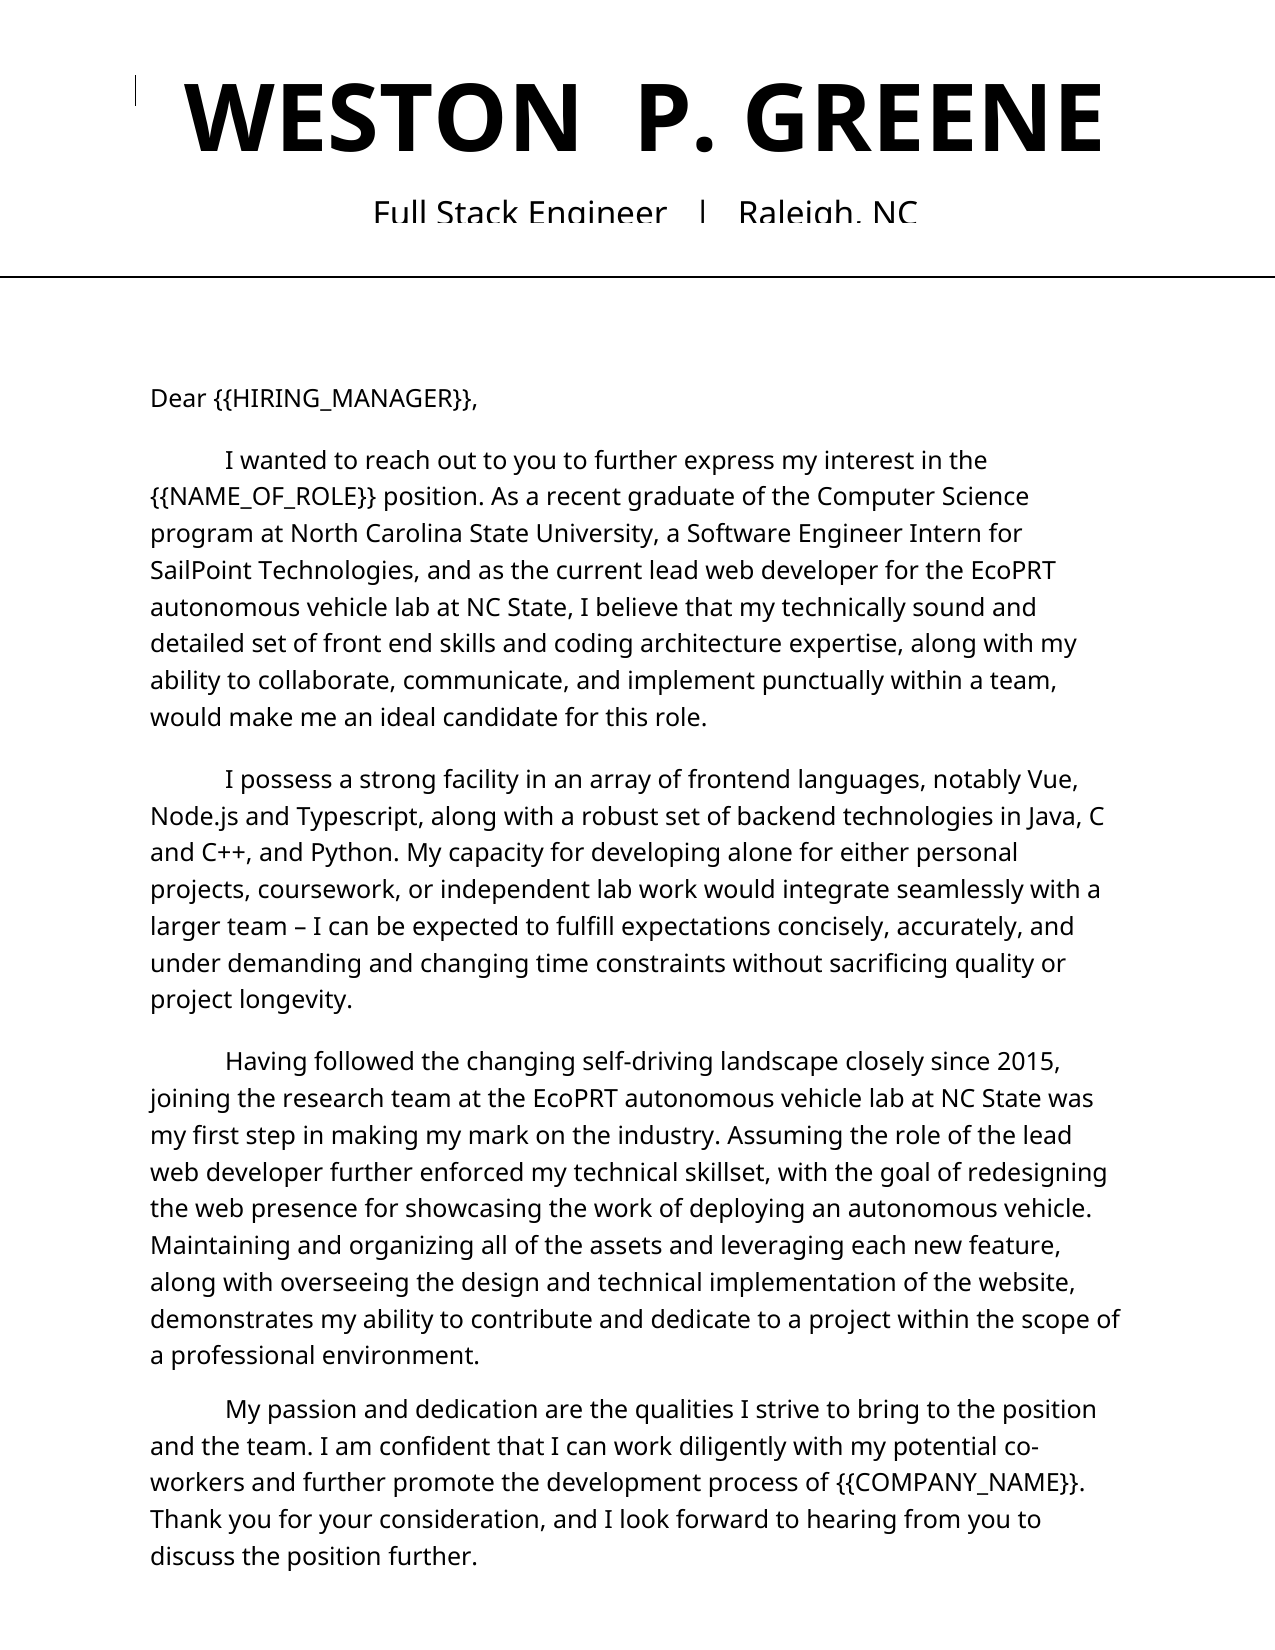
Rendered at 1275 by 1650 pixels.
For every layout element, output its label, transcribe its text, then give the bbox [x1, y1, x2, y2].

text Dear {{HIRING_MANAGER}}, [150, 381, 1125, 414]
text I possess a strong facility in an array of frontend languages, notably Vue, Node.js and Typescript, along with a robust set of backend technologies in Java, C and C++, and Python. My capacity for developing alone for either personal projects, coursework, or independent lab work would integrate seamlessly with a larger team – I can be expected to fulfill expectations concisely, accurately, and under demanding and changing time constraints without sacrificing quality or project longevity. [150, 761, 1125, 1016]
text Full Stack Engineer | Raleigh, NC [165, 189, 1126, 223]
text WESTON P. GREENE [165, 51, 1126, 179]
text My passion and dedication are the qualities I strive to bring to the position and the team. I am confident that I can work diligently with my potential co-workers and further promote the development process of {{COMPANY_NAME}}. Thank you for your consideration, and I look forward to hearing from you to discuss the position further. [150, 1391, 1125, 1573]
text I wanted to reach out to you to further express my interest in the {{NAME_OF_ROLE}} position. As a recent graduate of the Computer Science program at North Carolina State University, a Software Engineer Intern for SailPoint Technologies, and as the current lead web developer for the EcoPRT autonomous vehicle lab at NC State, I believe that my technically sound and detailed set of front end skills and coding architecture expertise, along with my ability to collaborate, communicate, and implement punctually within a team, would make me an ideal candidate for this role. [150, 442, 1125, 734]
text Having followed the changing self-driving landscape closely since 2015, joining the research team at the EcoPRT autonomous vehicle lab at NC State was my first step in making my mark on the industry. Assuming the role of the lead web developer further enforced my technical skillset, with the goal of redesigning the web presence for showcasing the work of deploying an autonomous vehicle. Maintaining and organizing all of the assets and leveraging each new feature, along with overseeing the design and technical implementation of the website, demonstrates my ability to contribute and dedicate to a project within the scope of a professional environment. [150, 1044, 1125, 1372]
